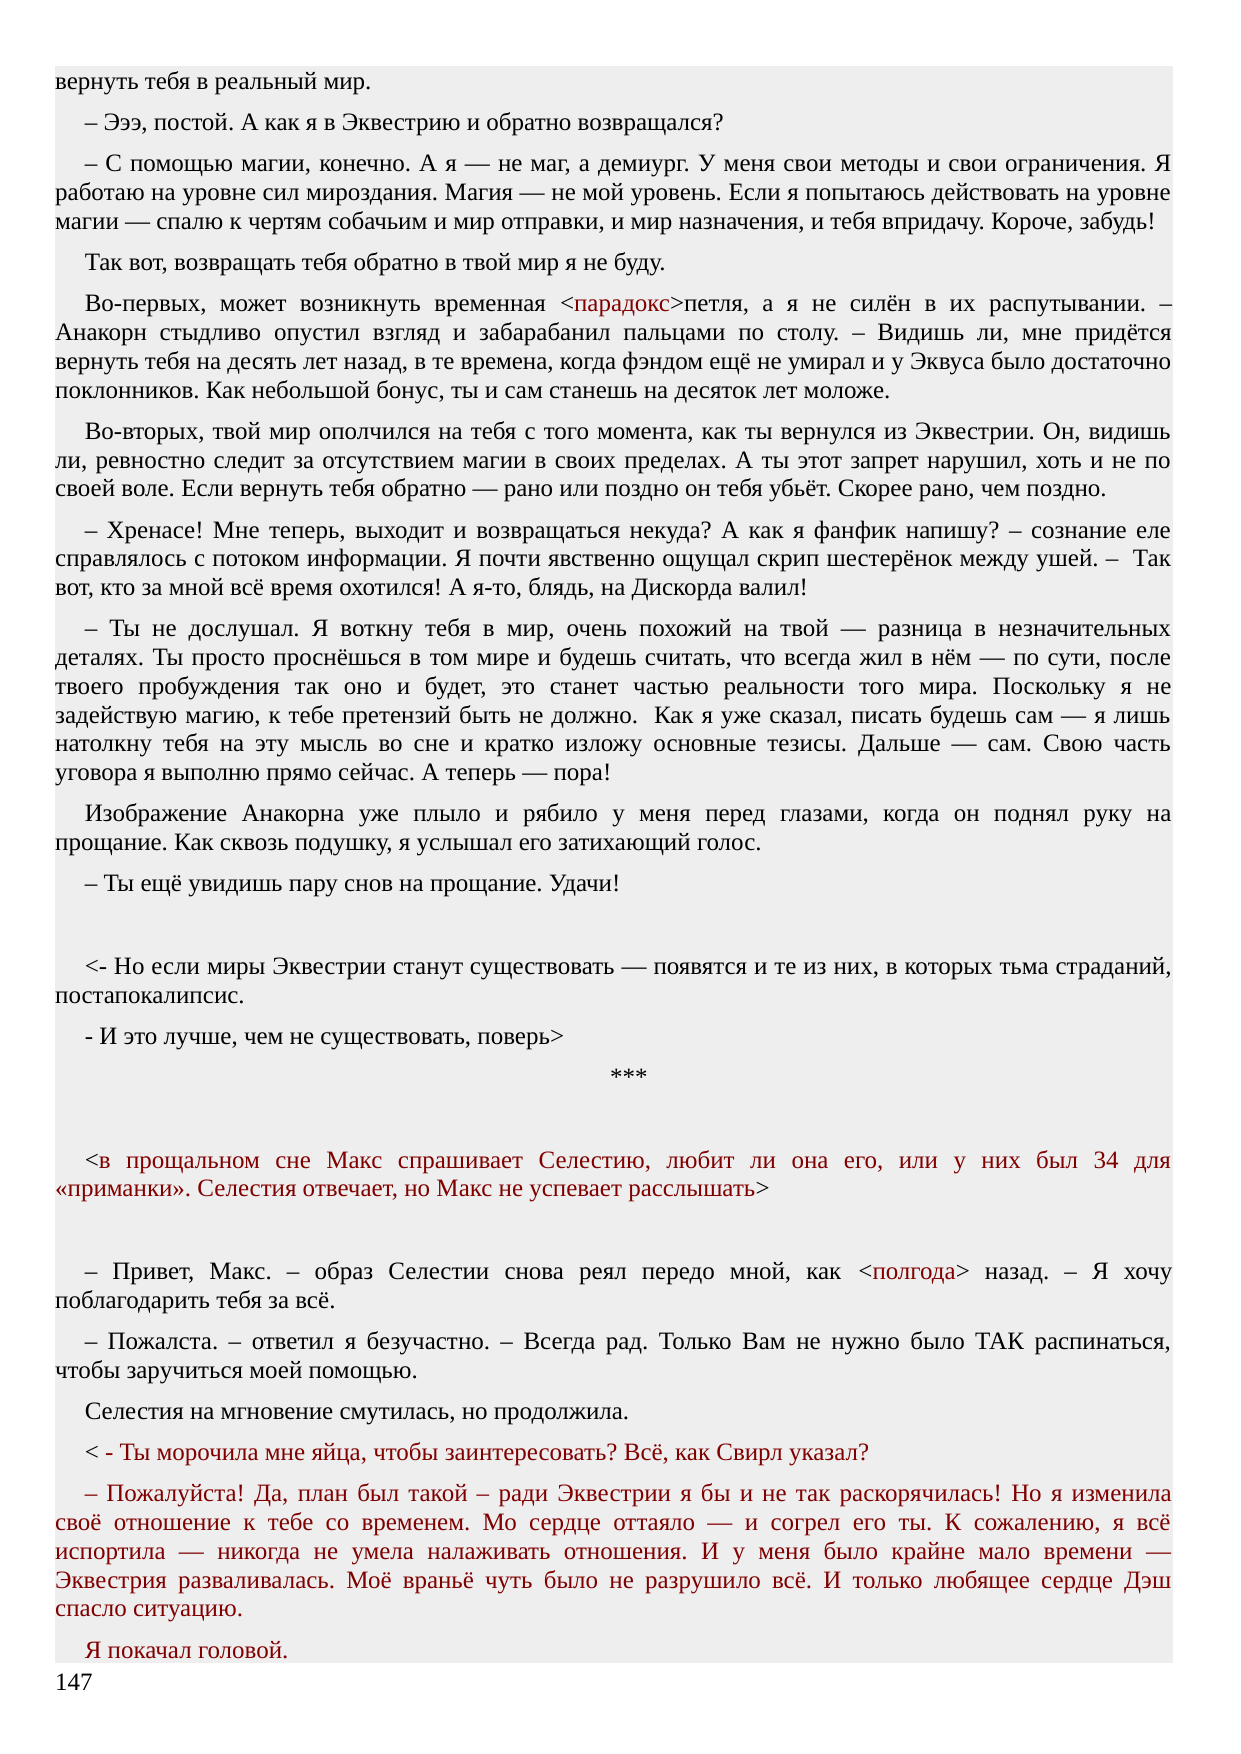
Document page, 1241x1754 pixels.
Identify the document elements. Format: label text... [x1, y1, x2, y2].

text вернуть тебя в реальный мир. [55, 66, 1173, 95]
text Селестия на мгновение смутилась, но продолжила. [55, 1396, 1173, 1425]
text Изображение Анакорна уже плыло и рябило у меня перед глазами, когда он поднял руку на прощание. Как сквозь подушку, я услышал его затихающий голос. [55, 798, 1173, 856]
text – Пожалста. – ответил я безучастно. – Всегда рад. Только Вам не нужно было ТАК распинаться, чтобы заручиться моей помощью. [55, 1326, 1173, 1383]
text Так вот, возвращать тебя обратно в твой мир я не буду. [55, 247, 1173, 276]
text Во-вторых, твой мир ополчился на тебя с того момента, как ты вернулся из Эквестрии. Он, видишь ли, ревностно следит за отсутствием магии в своих пределах. А ты этот запрет нарушил, хоть и не по своей воле. Если вернуть тебя обратно — рано или поздно он тебя убьёт. Скорее рано, чем поздно. [55, 416, 1173, 502]
text <в прощальном сне Макс спрашивает Селестию, любит ли она его, или у них был 34 для «приманки». Селестия отвечает, но Макс не успевает расслышать> [55, 1145, 1173, 1202]
text – Ты ещё увидишь пару снов на прощание. Удачи! [55, 868, 1173, 897]
text Во-первых, может возникнуть временная <парадокс>петля, а я не силён в их распутывании. – Анакорн стыдливо опустил взгляд и забарабанил пальцами по столу. – Видишь ли, мне придётся вернуть тебя на десять лет назад, в те времена, когда фэндом ещё не умирал и у Эквуса было достаточно поклонников. Как небольшой бонус, ты и сам станешь на десяток лет моложе. [55, 288, 1173, 403]
text – Ты не дослушал. Я воткну тебя в мир, очень похожий на твой — разница в незначительных деталях. Ты просто проснёшься в том мире и будешь считать, что всегда жил в нём — по сути, после твоего пробуждения так оно и будет, это станет частью реальности того мира. Поскольку я не задействую магию, к тебе претензий быть не должно. Как я уже сказал, писать будешь сам — я лишь натолкну тебя на эту мысль во сне и кратко изложу основные тезисы. Дальше — сам. Свою часть уговора я выполню прямо сейчас. А теперь — пора! [55, 613, 1173, 786]
text < - Ты морочила мне яйца, чтобы заинтересовать? Всё, как Свирл указал? [55, 1437, 1173, 1466]
text Я покачал головой. [55, 1635, 1173, 1663]
text <- Но если миры Эквестрии станут существовать — появятся и те из них, в которых тьма страданий, постапокалипсис. [55, 951, 1173, 1008]
text – Пожалуйста! Да, план был такой – ради Эквестрии я бы и не так раскорячилась! Но я изменила своё отношение к тебе со временем. Мо сердце оттаяло — и согрел его ты. К сожалению, я всё испортила — никогда не умела налаживать отношения. И у меня было крайне мало времени — Эквестрия разваливалась. Моё враньё чуть было не разрушило всё. И только любящее сердце Дэш спасло ситуацию. [55, 1478, 1173, 1622]
text – С помощью магии, конечно. А я — не маг, а демиург. У меня свои методы и свои ограничения. Я работаю на уровне сил мироздания. Магия — не мой уровень. Если я попытаюсь действовать на уровне магии — спалю к чертям собачьим и мир отправки, и мир назначения, и тебя впридачу. Короче, забудь! [55, 148, 1173, 235]
text – Привет, Макс. – образ Селестии снова реял передо мной, как <полгода> назад. – Я хочу поблагодарить тебя за всё. [55, 1256, 1173, 1313]
text – Хренасе! Мне теперь, выходит и возвращаться некуда? А как я фанфик напишу? – сознание еле справлялось с потоком информации. Я почти явственно ощущал скрип шестерёнок между ушей. – Так вот, кто за мной всё время охотился! А я-то, блядь, на Дискорда валил! [55, 515, 1173, 601]
text – Эээ, постой. А как я в Эквестрию и обратно возвращался? [55, 107, 1173, 136]
text - И это лучше, чем не существовать, поверь> [55, 1021, 1173, 1050]
text *** [55, 1062, 1173, 1091]
